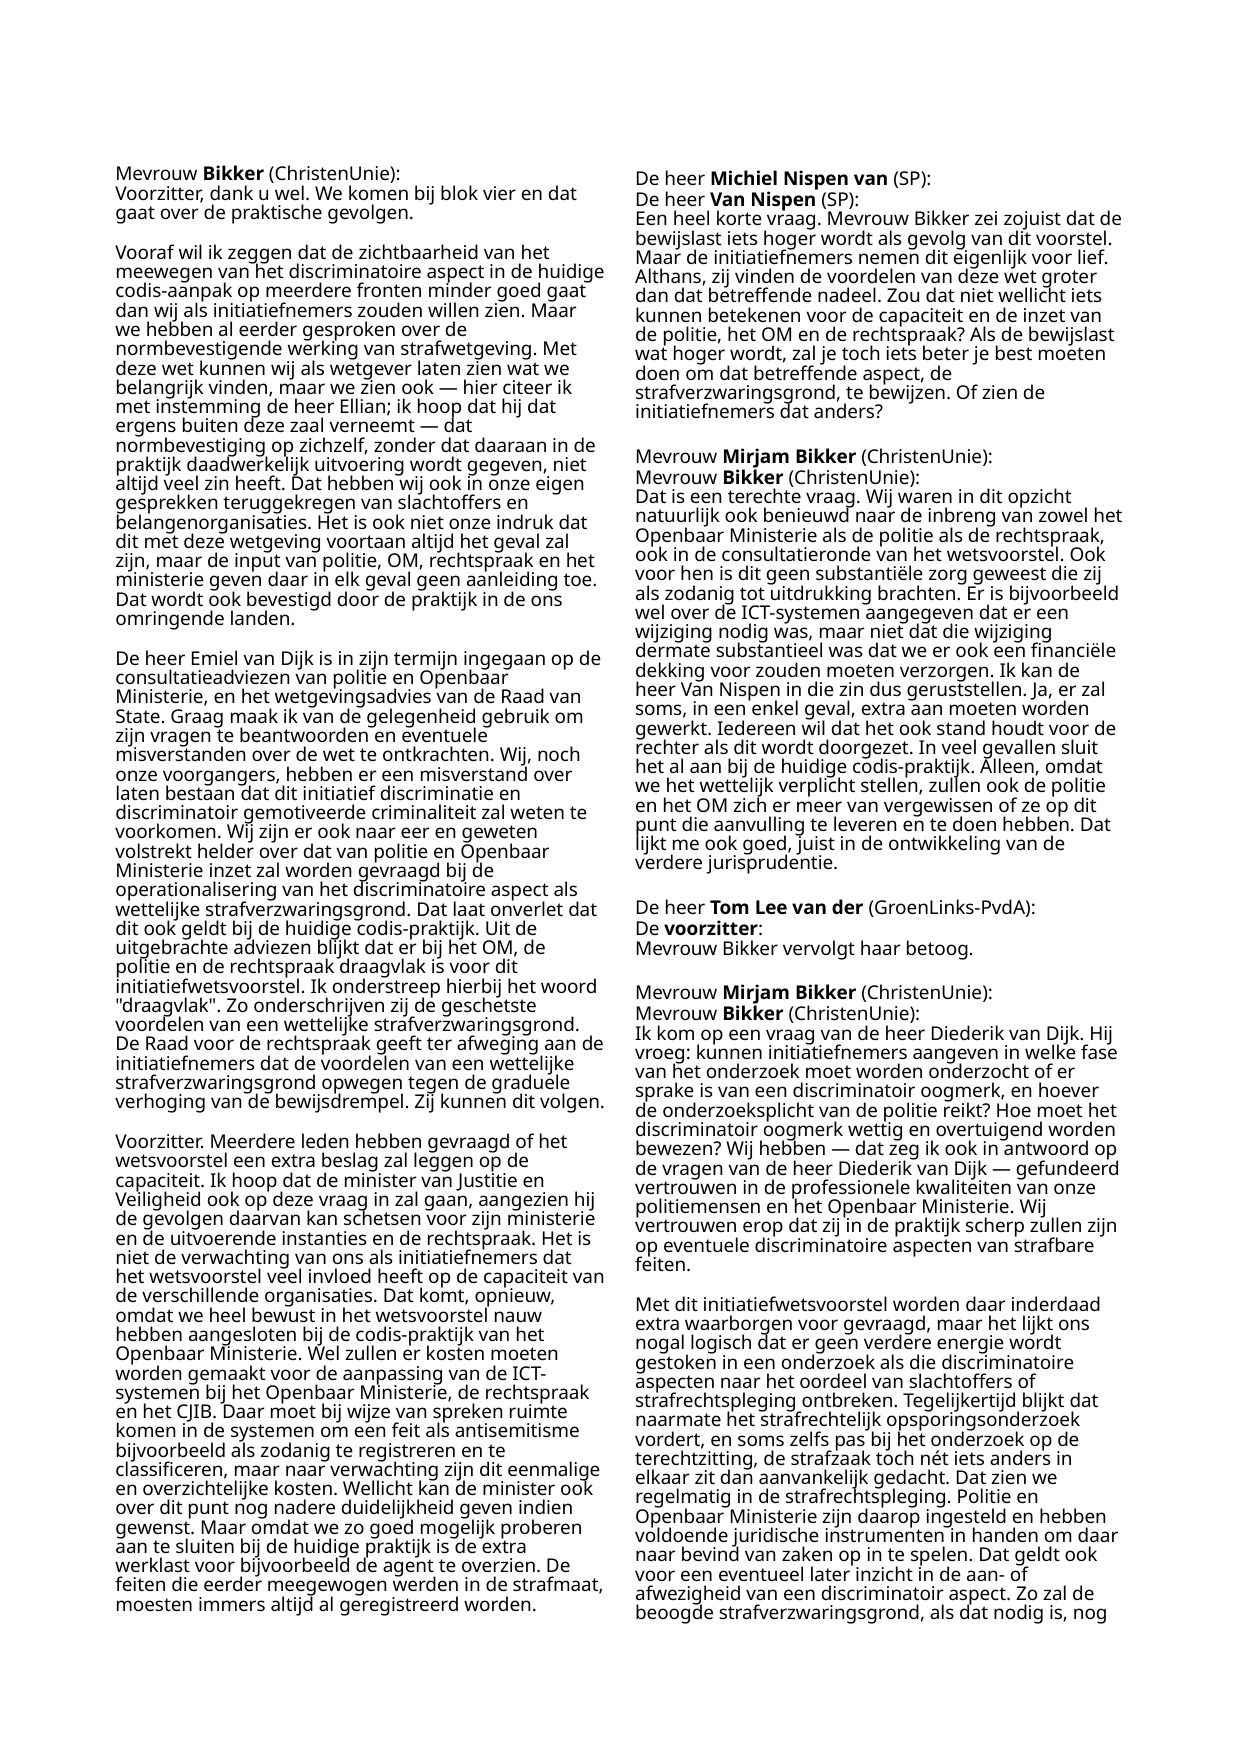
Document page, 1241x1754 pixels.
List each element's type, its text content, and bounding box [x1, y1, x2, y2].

text Een heel korte vraag. Mevrouw Bikker zei zojuist dat de bewijslast iets hoger wordt als gevolg van dit voorstel. Maar de initiatiefnemers nemen dit eigenlijk voor lief. Althans, zij vinden de voordelen van deze wet groter dan dat betreffende nadeel. Zou dat niet wellicht iets kunnen betekenen voor de capaciteit en de inzet van de politie, het OM en de rechtspraak? Als de bewijslast wat hoger wordt, zal je toch iets beter je best moeten doen om dat betreffende aspect, de strafverzwaringsgrond, te bewijzen. Of zien de initiatiefnemers dat anders? [635, 210, 1125, 422]
text Mevrouw Bikker (ChristenUnie): [635, 1005, 1125, 1024]
text Mevrouw Bikker (ChristenUnie): [115, 165, 605, 184]
text Mevrouw Mirjam Bikker (ChristenUnie): [635, 979, 1125, 1005]
text De voorzitter: [635, 920, 1125, 939]
text Mevrouw Bikker vervolgt haar betoog. [635, 939, 1125, 959]
text Ik kom op een vraag van de heer Diederik van Dijk. Hij vroeg: kunnen initiatiefnemers aangeven in welke fase van het onderzoek moet worden onderzocht of er sprake is van een discriminatoir oogmerk, en hoever de onderzoeksplicht van de politie reikt? Hoe moet het discriminatoir oogmerk wettig en overtuigend worden bewezen? Wij hebben — dat zeg ik ook in antwoord op de vragen van de heer Diederik van Dijk — gefundeerd vertrouwen in de professionele kwaliteiten van onze politiemensen en het Openbaar Ministerie. Wij vertrouwen erop dat zij in de praktijk scherp zullen zijn op eventuele discriminatoire aspecten van strafbare feiten. [635, 1024, 1125, 1275]
text Mevrouw Bikker (ChristenUnie): [635, 469, 1125, 488]
text Vooraf wil ik zeggen dat de zichtbaarheid van het meewegen van het discriminatoire aspect in de huidige codis-aanpak op meerdere fronten minder goed gaat dan wij als initiatiefnemers zouden willen zien. Maar we hebben al eerder gesproken over de normbevestigende werking van strafwetgeving. Met deze wet kunnen wij als wetgever laten zien wat we belangrijk vinden, maar we zien ook — hier citeer ik met instemming de heer Ellian; ik hoop dat hij dat ergens buiten deze zaal verneemt — dat normbevestiging op zichzelf, zonder dat daaraan in de praktijk daadwerkelijk uitvoering wordt gegeven, niet altijd veel zin heeft. Dat hebben wij ook in onze eigen gesprekken teruggekregen van slachtoffers en belangenorganisaties. Het is ook niet onze indruk dat dit met deze wetgeving voortaan altijd het geval zal zijn, maar de input van politie, OM, rechtspraak en het ministerie geven daar in elk geval geen aanleiding toe. Dat wordt ook bevestigd door de praktijk in de ons omringende landen. [115, 244, 605, 629]
text Mevrouw Mirjam Bikker (ChristenUnie): [635, 443, 1125, 469]
text Dat is een terechte vraag. Wij waren in dit opzicht natuurlijk ook benieuwd naar de inbreng van zowel het Openbaar Ministerie als de politie als de rechtspraak, ook in de consultatieronde van het wetsvoorstel. Ook voor hen is dit geen substantiële zorg geweest die zij als zodanig tot uitdrukking brachten. Er is bijvoorbeeld wel over de ICT-systemen aangegeven dat er een wijziging nodig was, maar niet dat die wijziging dermate substantieel was dat we er ook een financiële dekking voor zouden moeten verzorgen. Ik kan de heer Van Nispen in die zin dus geruststellen. Ja, er zal soms, in een enkel geval, extra aan moeten worden gewerkt. Iedereen wil dat het ook stand houdt voor de rechter als dit wordt doorgezet. In veel gevallen sluit het al aan bij de huidige codis-praktijk. Alleen, omdat we het wettelijk verplicht stellen, zullen ook de politie en het OM zich er meer van vergewissen of ze op dit punt die aanvulling te leveren en te doen hebben. Dat lijkt me ook goed, juist in de ontwikkeling van de verdere jurisprudentie. [635, 488, 1125, 874]
text De heer Emiel van Dijk is in zijn termijn ingegaan op de consultatieadviezen van politie en Openbaar Ministerie, en het wetgevingsadvies van de Raad van State. Graag maak ik van de gelegenheid gebruik om zijn vragen te beantwoorden en eventuele misverstanden over de wet te ontkrachten. Wij, noch onze voorgangers, hebben er een misverstand over laten bestaan dat dit initiatief discriminatie en discriminatoir gemotiveerde criminaliteit zal weten te voorkomen. Wij zijn er ook naar eer en geweten volstrekt helder over dat van politie en Openbaar Ministerie inzet zal worden gevraagd bij de operationalisering van het discriminatoire aspect als wettelijke strafverzwaringsgrond. Dat laat onverlet dat dit ook geldt bij de huidige codis-praktijk. Uit de uitgebrachte adviezen blijkt dat er bij het OM, de politie en de rechtspraak draagvlak is voor dit initiatiefwetsvoorstel. Ik onderstreep hierbij het woord "draagvlak". Zo onderschrijven zij de geschetste voordelen van een wettelijke strafverzwaringsgrond. De Raad voor de rechtspraak geeft ter afweging aan de initiatiefnemers dat de voordelen van een wettelijke strafverzwaringsgrond opwegen tegen de graduele verhoging van de bewijsdrempel. Zij kunnen dit volgen. [115, 650, 605, 1112]
text Voorzitter. Meerdere leden hebben gevraagd of het wetsvoorstel een extra beslag zal leggen op de capaciteit. Ik hoop dat de minister van Justitie en Veiligheid ook op deze vraag in zal gaan, aangezien hij de gevolgen daarvan kan schetsen voor zijn ministerie en de uitvoerende instanties en de rechtspraak. Het is niet de verwachting van ons als initiatiefnemers dat het wetsvoorstel veel invloed heeft op de capaciteit van de verschillende organisaties. Dat komt, opnieuw, omdat we heel bewust in het wetsvoorstel nauw hebben aangesloten bij de codis-praktijk van het Openbaar Ministerie. Wel zullen er kosten moeten worden gemaakt voor de aanpassing van de ICT-systemen bij het Openbaar Ministerie, de rechtspraak en het CJIB. Daar moet bij wijze van spreken ruimte komen in de systemen om een feit als antisemitisme bijvoorbeeld als zodanig te registreren en te classificeren, maar naar verwachting zijn dit eenmalige en overzichtelijke kosten. Wellicht kan de minister ook over dit punt nog nadere duidelijkheid geven indien gewenst. Maar omdat we zo goed mogelijk proberen aan te sluiten bij de huidige praktijk is de extra werklast voor bijvoorbeeld de agent te overzien. De feiten die eerder meegewogen werden in de strafmaat, moesten immers altijd al geregistreerd worden. [115, 1133, 605, 1615]
text De heer Van Nispen (SP): [635, 191, 1125, 210]
text Voorzitter, dank u wel. We komen bij blok vier en dat gaat over de praktische gevolgen. [115, 184, 605, 223]
text Met dit initiatiefwetsvoorstel worden daar inderdaad extra waarborgen voor gevraagd, maar het lijkt ons nogal logisch dat er geen verdere energie wordt gestoken in een onderzoek als die discriminatoire aspecten naar het oordeel van slachtoffers of strafrechtspleging ontbreken. Tegelijkertijd blijkt dat naarmate het strafrechtelijk opsporingsonderzoek vordert, en soms zelfs pas bij het onderzoek op de terechtzitting, de strafzaak toch nét iets anders in elkaar zit dan aanvankelijk gedacht. Dat zien we regelmatig in de strafrechtspleging. Politie en Openbaar Ministerie zijn daarop ingesteld en hebben voldoende juridische instrumenten in handen om daar naar bevind van zaken op in te spelen. Dat geldt ook voor een eventueel later inzicht in de aan- of afwezigheid van een discriminatoir aspect. Zo zal de beoogde strafverzwaringsgrond, als dat nodig is, nog [635, 1296, 1125, 1623]
text De heer Tom Lee van der (GroenLinks-PvdA): [635, 894, 1125, 920]
text De heer Michiel Nispen van (SP): [635, 165, 1125, 191]
